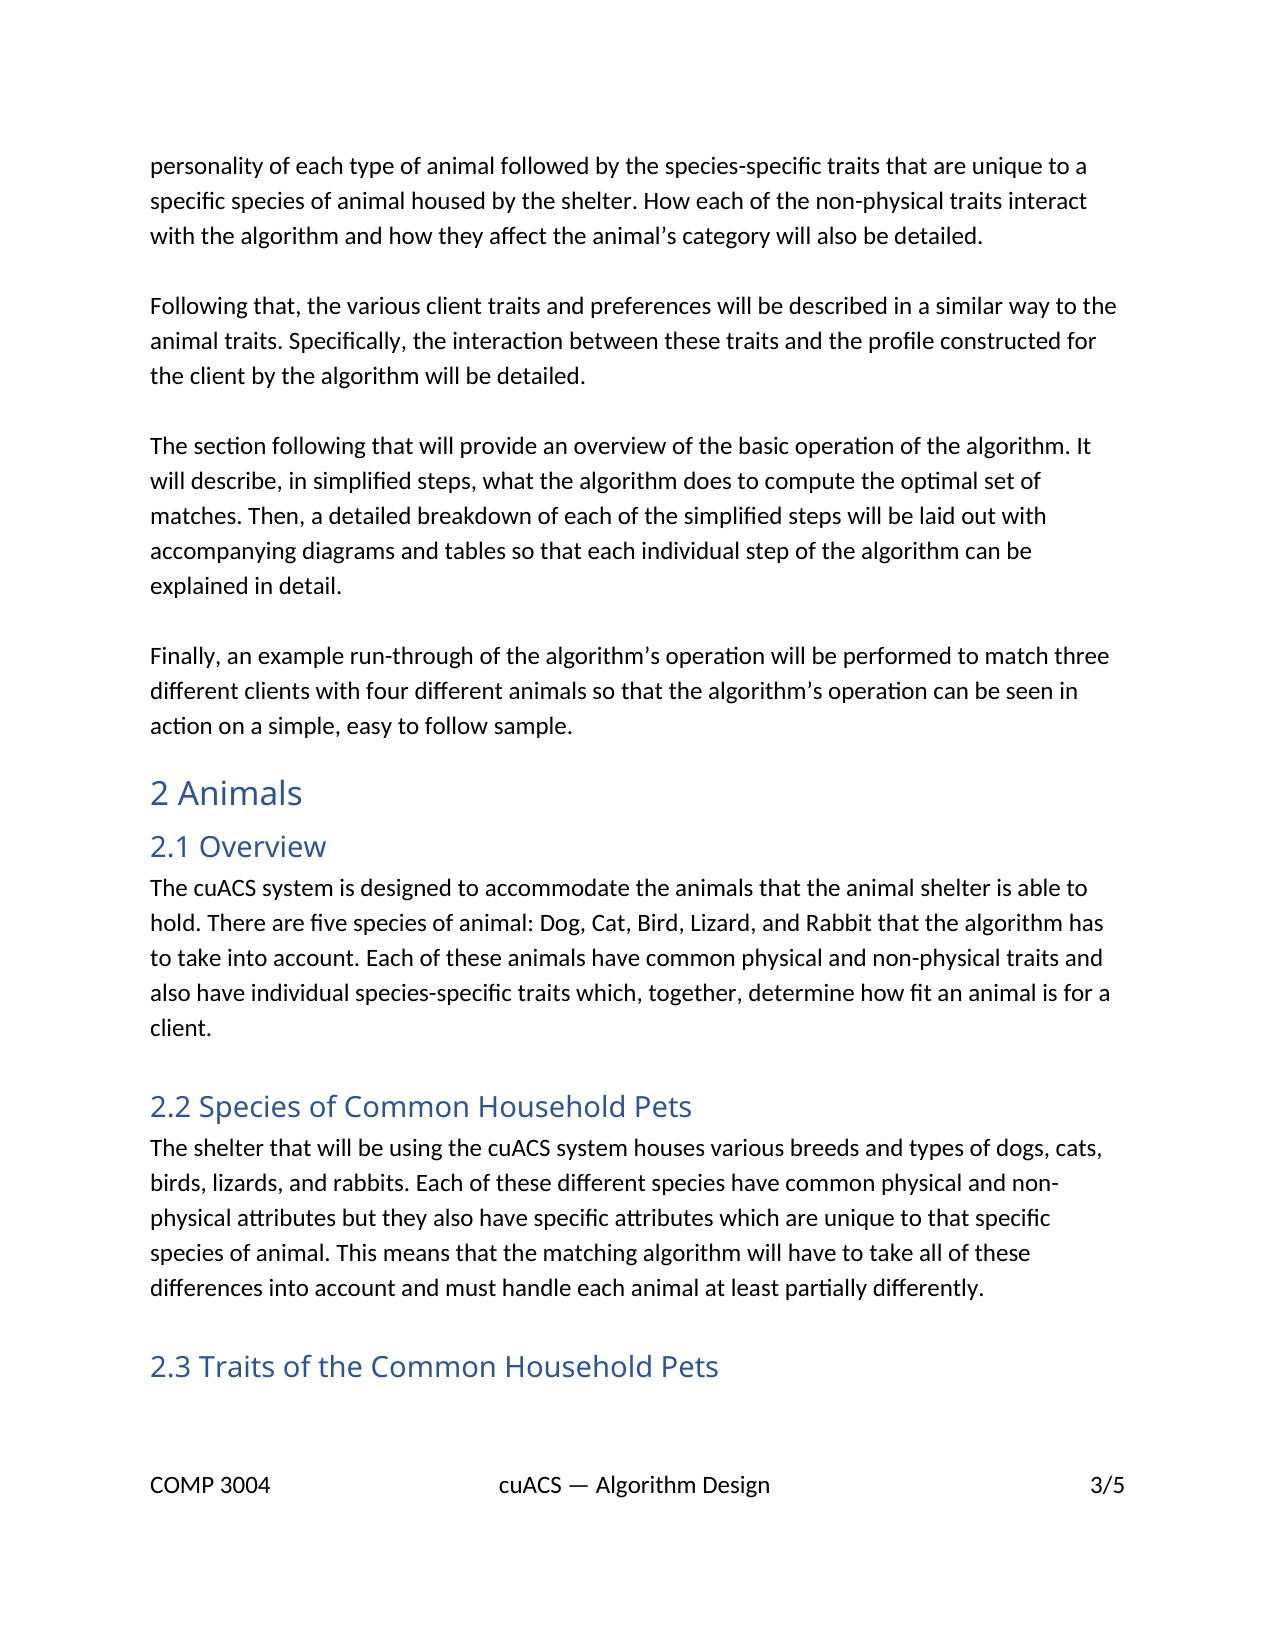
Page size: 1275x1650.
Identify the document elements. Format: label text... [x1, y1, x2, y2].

subtitle 2.1 Overview [150, 826, 1125, 866]
text The shelter that will be using the cuACS system houses various breeds and types of dogs, cats, birds, lizards, and rabbits. Each of these different species have common physical and non-physical attributes but they also have specific attributes which are unique to that specific species of animal. This means that the matching algorithm will have to take all of these differences into account and must handle each animal at least partially differently. [150, 1132, 1125, 1302]
text Following that, the various client traits and preferences will be described in a similar way to the animal traits. Specifically, the interaction between these traits and the profile constructed for the client by the algorithm will be detailed. [150, 290, 1125, 391]
subtitle 2 Animals [150, 770, 1125, 815]
text The cuACS system is designed to accommodate the animals that the animal shelter is able to hold. There are five species of animal: Dog, Cat, Bird, Lizard, and Rabbit that the algorithm has to take into account. Each of these animals have common physical and non-physical traits and also have individual species-specific traits which, together, determine how fit an animal is for a client. [150, 872, 1125, 1042]
text personality of each type of animal followed by the species-specific traits that are unique to a specific species of animal housed by the shelter. How each of the non-physical traits interact with the algorithm and how they affect the animal’s category will also be detailed. [150, 150, 1125, 251]
text Finally, an example run-through of the algorithm’s operation will be performed to match three different clients with four different animals so that the algorithm’s operation can be seen in action on a simple, easy to follow sample. [150, 640, 1125, 741]
subtitle 2.3 Traits of the Common Household Pets [150, 1346, 1125, 1386]
text The section following that will provide an overview of the basic operation of the algorithm. It will describe, in simplified steps, what the algorithm does to compute the optimal set of matches. Then, a detailed breakdown of each of the simplified steps will be laid out with accompanying diagrams and tables so that each individual step of the algorithm can be explained in detail. [150, 430, 1125, 601]
subtitle 2.2 Species of Common Household Pets [150, 1086, 1125, 1126]
